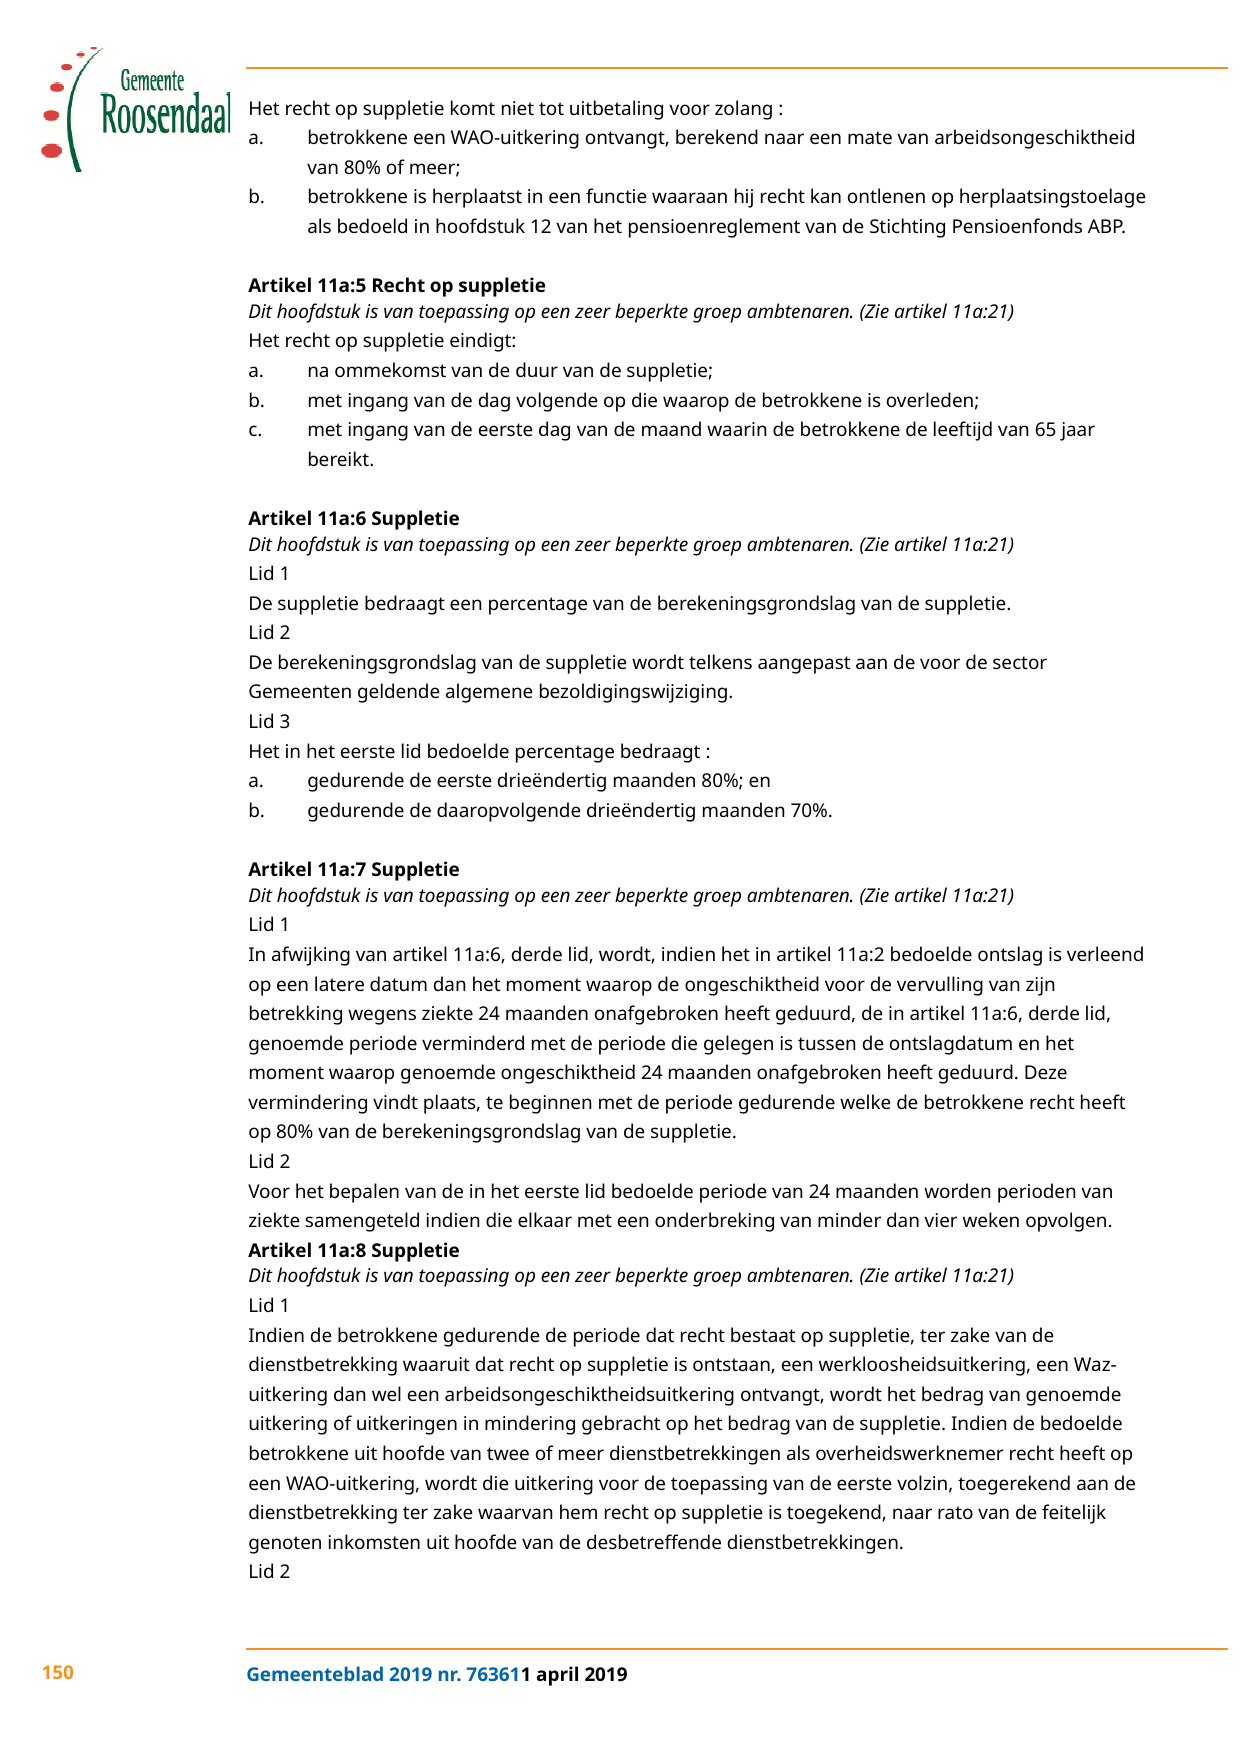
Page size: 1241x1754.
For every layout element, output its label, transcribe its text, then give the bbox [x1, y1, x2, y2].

list gedurende de eerste drieëndertig maanden 80%; en [248, 767, 1152, 793]
text Lid 2 [248, 619, 1152, 645]
text Dit hoofdstuk is van toepassing op een zeer beperkte groep ambtenaren. (Zie artikel 11a:21) [248, 298, 1152, 324]
text Het recht op suppletie eindigt: [248, 328, 1152, 353]
list betrokkene een WAO-uitkering ontvangt, berekend naar een mate van arbeidsongeschiktheid van 80% of meer; [248, 124, 1152, 180]
list betrokkene is herplaatst in een functie waaraan hij recht kan ontlenen op herplaatsingstoelage als bedoeld in hoofdstuk 12 van het pensioenreglement van de Stichting Pensioenfonds ABP. [248, 183, 1152, 239]
list met ingang van de eerste dag van de maand waarin de betrokkene de leeftijd van 65 jaar bereikt. [248, 416, 1152, 472]
list na ommekomst van de duur van de suppletie; [248, 357, 1152, 383]
list gedurende de daaropvolgende drieëndertig maanden 70%. [248, 797, 1152, 823]
text De suppletie bedraagt een percentage van de berekeningsgrondslag van de suppletie. [248, 590, 1152, 616]
text Het recht op suppletie komt niet tot uitbetaling voor zolang : [248, 95, 1152, 121]
text Artikel 11a:7 Suppletie [248, 856, 1152, 882]
picture [41, 47, 231, 172]
text In afwijking van artikel 11a:6, derde lid, wordt, indien het in artikel 11a:2 bedoelde ontslag is verleend op een latere datum dan het moment waarop de ongeschiktheid voor de vervulling van zijn betrekking wegens ziekte 24 maanden onafgebroken heeft geduurd, de in artikel 11a:6, derde lid, genoemde periode verminderd met de periode die gelegen is tussen de ontslagdatum en het moment waarop genoemde ongeschiktheid 24 maanden onafgebroken heeft geduurd. Deze vermindering vindt plaats, te beginnen met de periode gedurende welke de betrokkene recht heeft op 80% van de berekeningsgrondslag van de suppletie. [248, 941, 1152, 1144]
text Artikel 11a:8 Suppletie [248, 1237, 1152, 1263]
text Voor het bepalen van de in het eerste lid bedoelde periode van 24 maanden worden perioden van ziekte samengeteld indien die elkaar met een onderbreking van minder dan vier weken opvolgen. [248, 1178, 1152, 1233]
text Lid 2 [248, 1148, 1152, 1174]
text Lid 2 [248, 1558, 1152, 1584]
text Het in het eerste lid bedoelde percentage bedraagt : [248, 738, 1152, 764]
text Dit hoofdstuk is van toepassing op een zeer beperkte groep ambtenaren. (Zie artikel 11a:21) [248, 531, 1152, 557]
text Lid 1 [248, 560, 1152, 586]
text De berekeningsgrondslag van de suppletie wordt telkens aangepast aan de voor de sector Gemeenten geldende algemene bezoldigingswijziging. [248, 649, 1152, 704]
text Artikel 11a:5 Recht op suppletie [248, 272, 1152, 298]
text Indien de betrokkene gedurende de periode dat recht bestaat op suppletie, ter zake van de dienstbetrekking waaruit dat recht op suppletie is ontstaan, een werkloosheidsuitkering, een Waz-uitkering dan wel een arbeidsongeschiktheidsuitkering ontvangt, wordt het bedrag van genoemde uitkering of uitkeringen in mindering gebracht op het bedrag van de suppletie. Indien de bedoelde betrokkene uit hoofde van twee of meer dienstbetrekkingen als overheidswerknemer recht heeft op een WAO-uitkering, wordt die uitkering voor de toepassing van de eerste volzin, toegerekend aan de dienstbetrekking ter zake waarvan hem recht op suppletie is toegekend, naar rato van de feitelijk genoten inkomsten uit hoofde van de desbetreffende dienstbetrekkingen. [248, 1322, 1152, 1555]
text Lid 1 [248, 912, 1152, 937]
text Lid 3 [248, 708, 1152, 734]
text Dit hoofdstuk is van toepassing op een zeer beperkte groep ambtenaren. (Zie artikel 11a:21) [248, 1263, 1152, 1288]
list met ingang van de dag volgende op die waarop de betrokkene is overleden; [248, 387, 1152, 412]
text Lid 1 [248, 1292, 1152, 1318]
text Dit hoofdstuk is van toepassing op een zeer beperkte groep ambtenaren. (Zie artikel 11a:21) [248, 882, 1152, 908]
text Artikel 11a:6 Suppletie [248, 505, 1152, 531]
